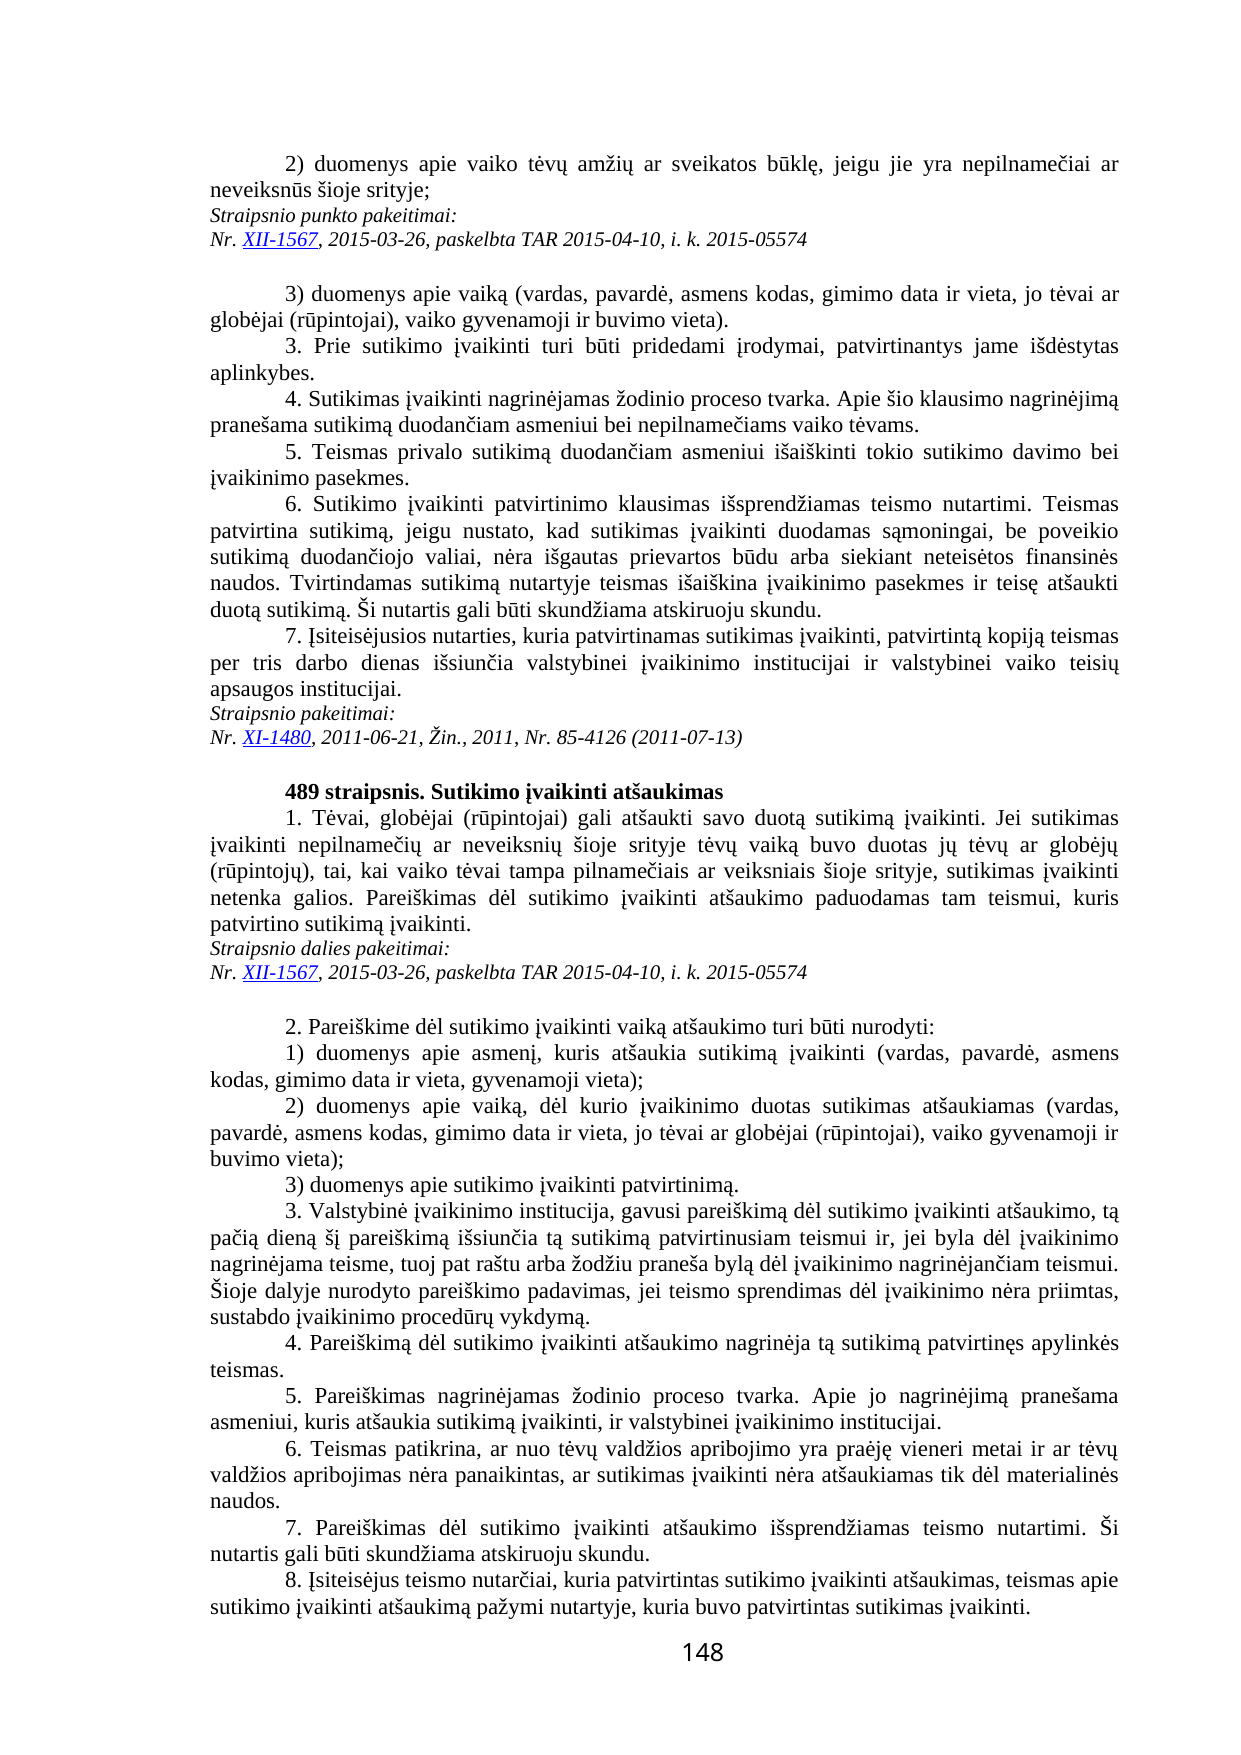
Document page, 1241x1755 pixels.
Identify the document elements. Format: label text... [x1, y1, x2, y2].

text 1) duomenys apie asmenį, kuris atšaukia sutikimą įvaikinti (vardas, pavardė, asmens kodas, gimimo data ir vieta, gyvenamoji vieta); [210, 1039, 1120, 1092]
text 2) duomenys apie vaiką, dėl kurio įvaikinimo duotas sutikimas atšaukiamas (vardas, pavardė, asmens kodas, gimimo data ir vieta, jo tėvai ar globėjai (rūpintojai), vaiko gyvenamoji ir buvimo vieta); [210, 1092, 1120, 1171]
text 3. Valstybinė įvaikinimo institucija, gavusi pareiškimą dėl sutikimo įvaikinti atšaukimo, tą pačią dieną šį pareiškimą išsiunčia tą sutikimą patvirtinusiam teismui ir, jei byla dėl įvaikinimo nagrinėjama teisme, tuoj pat raštu arba žodžiu praneša bylą dėl įvaikinimo nagrinėjančiam teismui. Šioje dalyje nurodyto pareiškimo padavimas, jei teismo sprendimas dėl įvaikinimo nėra priimtas, sustabdo įvaikinimo procedūrų vykdymą. [210, 1198, 1120, 1329]
text Nr. XI-1480, 2011-06-21, Žin., 2011, Nr. 85-4126 (2011-07-13) [210, 725, 1120, 749]
text 3) duomenys apie vaiką (vardas, pavardė, asmens kodas, gimimo data ir vieta, jo tėvai ar globėjai (rūpintojai), vaiko gyvenamoji ir buvimo vieta). [210, 279, 1120, 332]
text 4. Pareiškimą dėl sutikimo įvaikinti atšaukimo nagrinėja tą sutikimą patvirtinęs apylinkės teismas. [210, 1329, 1120, 1382]
text 1. Tėvai, globėjai (rūpintojai) gali atšaukti savo duotą sutikimą įvaikinti. Jei sutikimas įvaikinti nepilnamečių ar neveiksnių šioje srityje tėvų vaiką buvo duotas jų tėvų ar globėjų (rūpintojų), tai, kai vaiko tėvai tampa pilnamečiais ar veiksniais šioje srityje, sutikimas įvaikinti netenka galios. Pareiškimas dėl sutikimo įvaikinti atšaukimo paduodamas tam teismui, kuris patvirtino sutikimą įvaikinti. [210, 804, 1120, 936]
text 5. Teismas privalo sutikimą duodančiam asmeniui išaiškinti tokio sutikimo davimo bei įvaikinimo pasekmes. [210, 438, 1120, 490]
text 4. Sutikimas įvaikinti nagrinėjamas žodinio proceso tvarka. Apie šio klausimo nagrinėjimą pranešama sutikimą duodančiam asmeniui bei nepilnamečiams vaiko tėvams. [210, 385, 1120, 438]
text 5. Pareiškimas nagrinėjamas žodinio proceso tvarka. Apie jo nagrinėjimą pranešama asmeniui, kuris atšaukia sutikimą įvaikinti, ir valstybinei įvaikinimo institucijai. [210, 1382, 1120, 1435]
text 7. Pareiškimas dėl sutikimo įvaikinti atšaukimo išsprendžiamas teismo nutartimi. Ši nutartis gali būti skundžiama atskiruoju skundu. [210, 1514, 1120, 1567]
text Nr. XII-1567, 2015-03-26, paskelbta TAR 2015-04-10, i. k. 2015-05574 [210, 227, 1120, 251]
text 6. Sutikimo įvaikinti patvirtinimo klausimas išsprendžiamas teismo nutartimi. Teismas patvirtina sutikimą, jeigu nustato, kad sutikimas įvaikinti duodamas sąmoningai, be poveikio sutikimą duodančiojo valiai, nėra išgautas prievartos būdu arba siekiant neteisėtos finansinės naudos. Tvirtindamas sutikimą nutartyje teismas išaiškina įvaikinimo pasekmes ir teisę atšaukti duotą sutikimą. Ši nutartis gali būti skundžiama atskiruoju skundu. [210, 490, 1120, 622]
text 3) duomenys apie sutikimo įvaikinti patvirtinimą. [210, 1171, 1120, 1198]
text 489 straipsnis. Sutikimo įvaikinti atšaukimas [210, 778, 1120, 804]
text 8. Įsiteisėjus teismo nutarčiai, kuria patvirtintas sutikimo įvaikinti atšaukimas, teismas apie sutikimo įvaikinti atšaukimą pažymi nutartyje, kuria buvo patvirtintas sutikimas įvaikinti. [210, 1567, 1120, 1619]
text 2. Pareiškime dėl sutikimo įvaikinti vaiką atšaukimo turi būti nurodyti: [210, 1013, 1120, 1039]
text 2) duomenys apie vaiko tėvų amžių ar sveikatos būklę, jeigu jie yra nepilnamečiai ar neveiksnūs šioje srityje; [210, 150, 1120, 203]
text Straipsnio pakeitimai: [210, 701, 1120, 725]
text Straipsnio punkto pakeitimai: [210, 203, 1120, 227]
text 3. Prie sutikimo įvaikinti turi būti pridedami įrodymai, patvirtinantys jame išdėstytas aplinkybes. [210, 332, 1120, 385]
text 7. Įsiteisėjusios nutarties, kuria patvirtinamas sutikimas įvaikinti, patvirtintą kopiją teismas per tris darbo dienas išsiunčia valstybinei įvaikinimo institucijai ir valstybinei vaiko teisių apsaugos institucijai. [210, 622, 1120, 701]
text Nr. XII-1567, 2015-03-26, paskelbta TAR 2015-04-10, i. k. 2015-05574 [210, 960, 1120, 984]
text Straipsnio dalies pakeitimai: [210, 936, 1120, 960]
text 6. Teismas patikrina, ar nuo tėvų valdžios apribojimo yra praėję vieneri metai ir ar tėvų valdžios apribojimas nėra panaikintas, ar sutikimas įvaikinti nėra atšaukiamas tik dėl materialinės naudos. [210, 1435, 1120, 1514]
